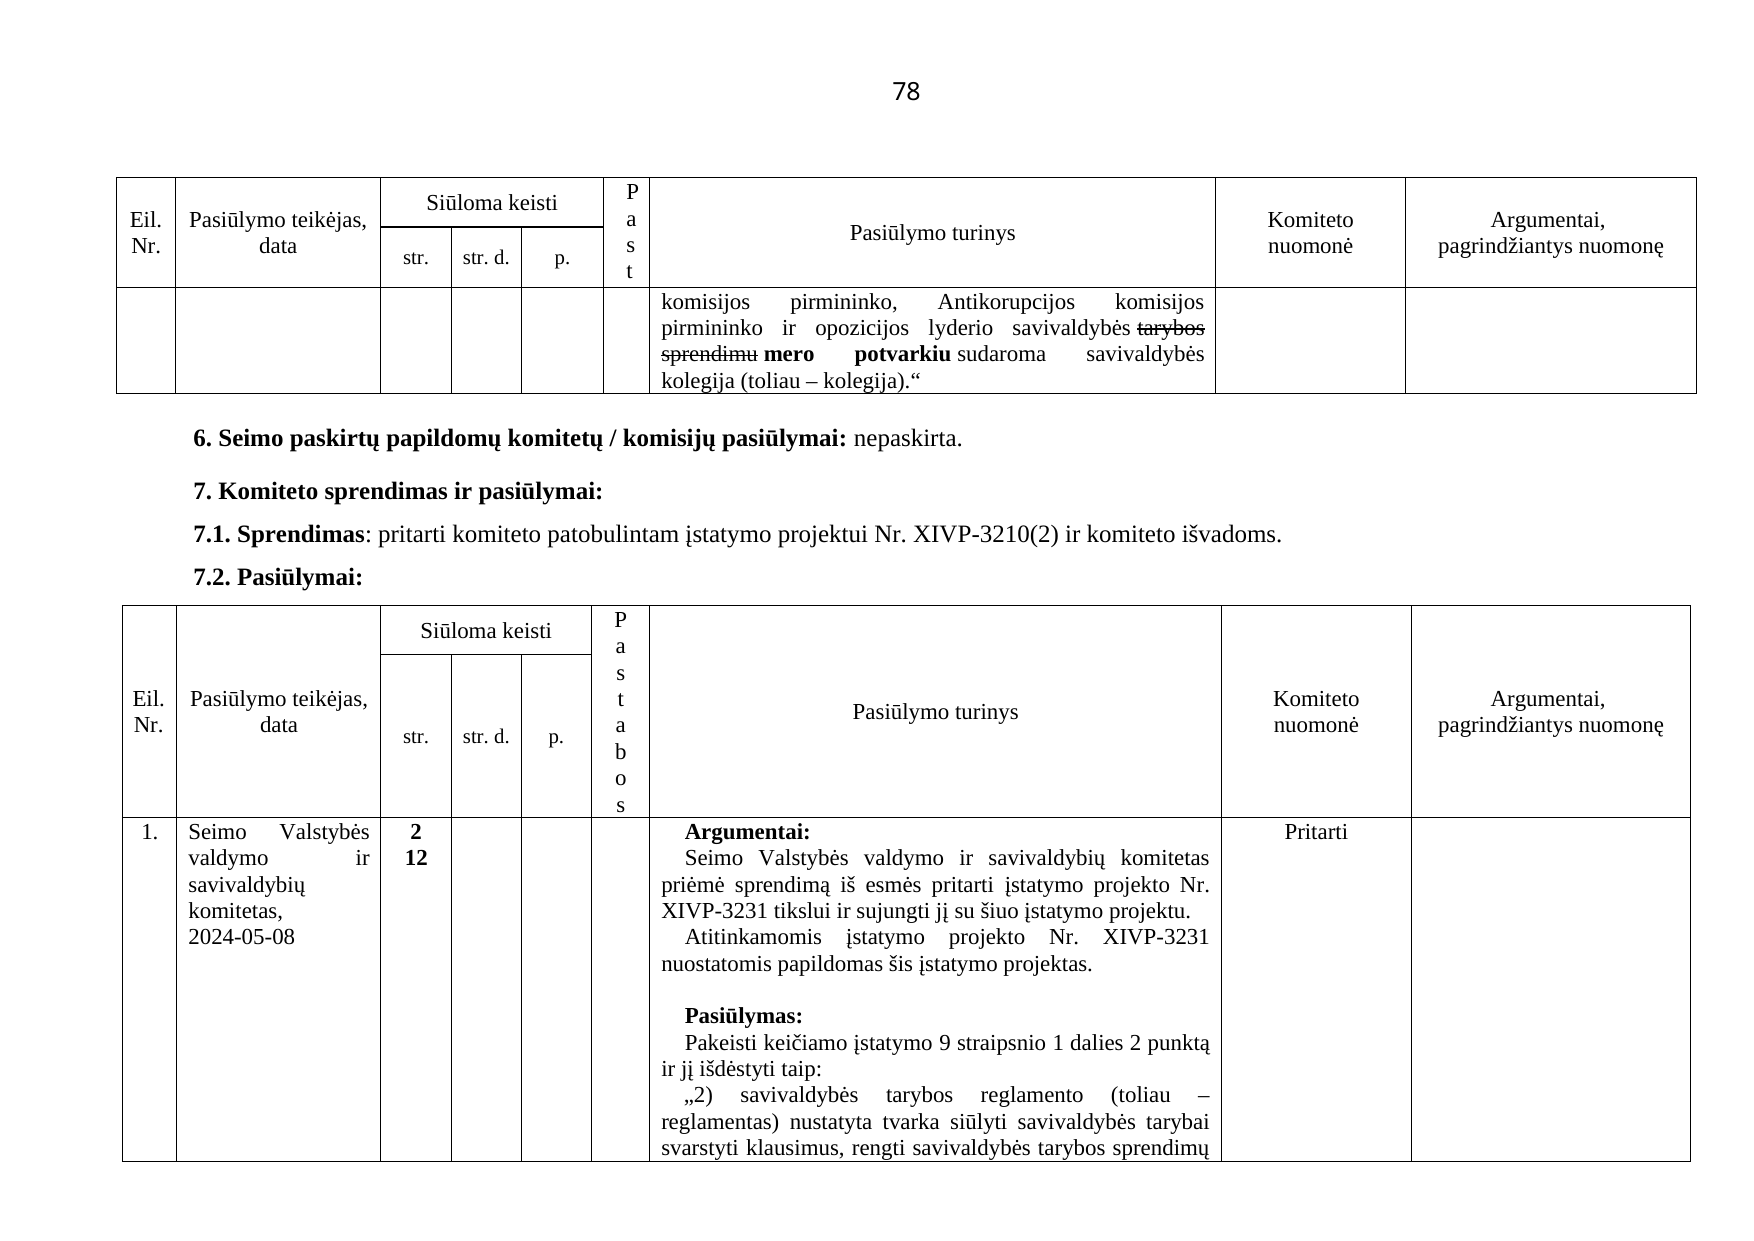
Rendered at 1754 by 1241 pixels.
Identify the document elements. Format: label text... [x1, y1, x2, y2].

table_cell p. [522, 655, 591, 817]
table_header Eil. Nr. [117, 178, 175, 287]
table_cell [1216, 288, 1405, 393]
table_header Komiteto nuomonė [1222, 606, 1411, 817]
table_cell 1. [123, 818, 176, 1161]
table_cell Pritarti [1222, 818, 1411, 1161]
table_header Pasiūlymo turinys [650, 178, 1215, 287]
table_cell [522, 818, 591, 1161]
table_header Siūloma keisti [381, 178, 603, 226]
table_cell str. d. [452, 655, 521, 817]
table_header Pasiūlymo teikėjas, data [177, 606, 380, 817]
table_cell p. [522, 228, 603, 287]
table_header Argumentai, pagrindžiantys nuomonę [1406, 178, 1696, 287]
table_cell [592, 818, 649, 1161]
table_cell [1406, 288, 1696, 393]
table_cell [1412, 818, 1690, 1161]
table_cell [117, 288, 175, 393]
text 7.1. Sprendimas: pritarti komiteto patobulintam įstatymo projektui Nr. XIVP-3210(2) ir komiteto išvadoms. [118, 519, 1695, 548]
table_cell [452, 818, 521, 1161]
table_cell komisijos pirmininko, Antikorupcijos komisijos pirmininko ir opozicijos lyderio savivaldybės tarybos sprendimu mero potvarkiu sudaroma savivaldybės kolegija (toliau – kolegija).“ [650, 288, 1215, 393]
table_cell [522, 288, 603, 393]
table_cell Argumentai: Seimo Valstybės valdymo ir savivaldybių komitetas priėmė sprendimą iš esmės pritarti įstatymo projekto Nr. XIVP-3231 tikslui ir sujungti jį su šiuo įstatymo projektu. Atitinkamomis įstatymo projekto Nr. XIVP-3231 nuostatomis papildomas šis įstatymo projektas. Pasiūlymas: Pakeisti keičiamo įstatymo 9 straipsnio 1 dalies 2 punktą ir jį išdėstyti taip: „2) savivaldybės tarybos reglamento (toliau – reglamentas) nustatyta tvarka siūlyti savivaldybės tarybai svarstyti klausimus, rengti savivaldybės tarybos sprendimų [650, 818, 1221, 1161]
subtitle 6. Seimo paskirtų papildomų komitetų / komisijų pasiūlymai: nepaskirta. [118, 423, 1695, 452]
table_cell [381, 288, 451, 393]
table_cell str. d. [452, 228, 521, 287]
table_header Eil. Nr. [123, 606, 176, 817]
table_cell str. [381, 228, 451, 287]
table_cell str. [381, 655, 451, 817]
table_header Siūloma keisti [381, 606, 591, 654]
table_cell Seimo Valstybės valdymo ir savivaldybių komitetas, 2024-05-08 [177, 818, 380, 1161]
table_header Pasiūlymo teikėjas, data [176, 178, 380, 287]
table_cell [604, 288, 649, 393]
table_cell [452, 288, 521, 393]
table_header Argumentai, pagrindžiantys nuomonę [1412, 606, 1690, 817]
table_header Komiteto nuomonė [1216, 178, 1405, 287]
table_header Pastabos [592, 606, 649, 817]
table_cell 2 12 [381, 818, 451, 1161]
table_cell [176, 288, 380, 393]
table_header Pasiūlymo turinys [650, 606, 1221, 817]
text 7. Komiteto sprendimas ir pasiūlymai: [118, 476, 1695, 504]
text 7.2. Pasiūlymai: [118, 562, 1695, 591]
table_header Pastabos [604, 178, 649, 287]
